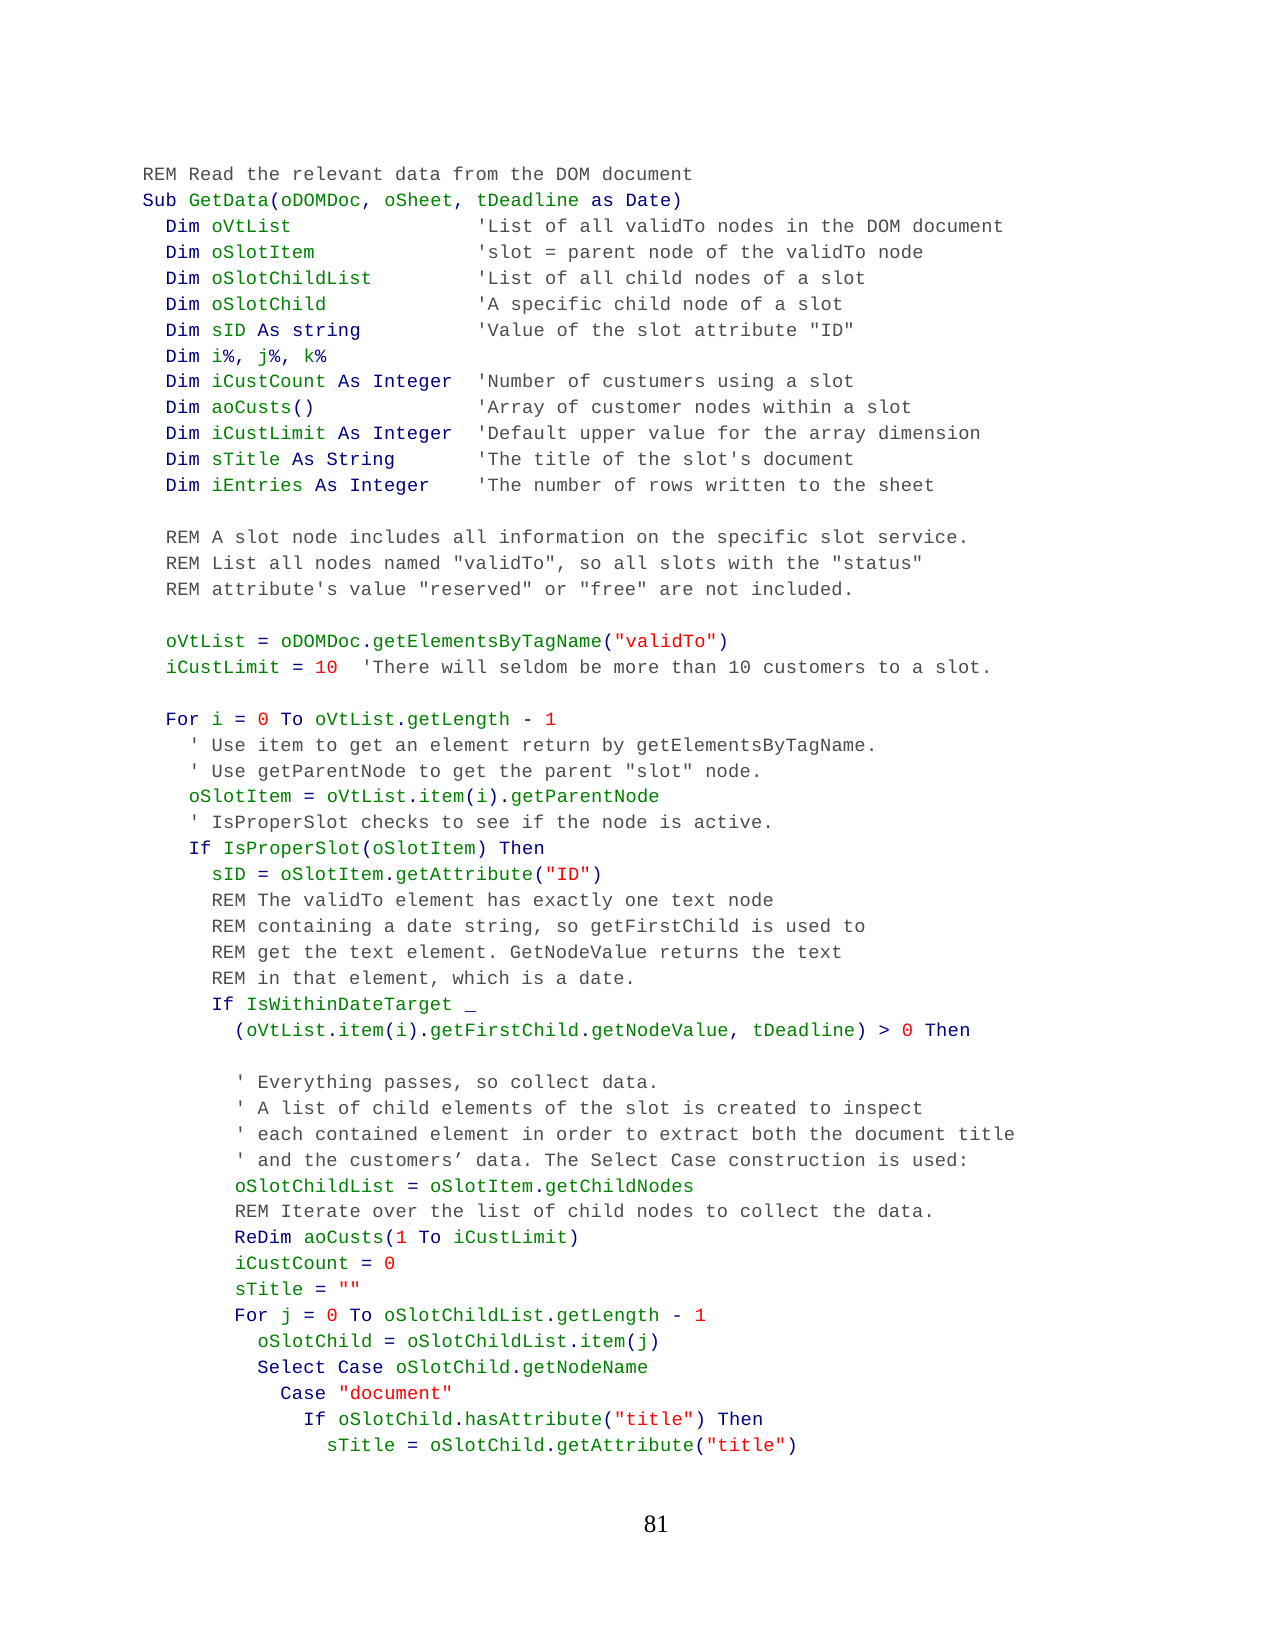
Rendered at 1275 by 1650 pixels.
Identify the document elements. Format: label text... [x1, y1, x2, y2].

text oSlotItem = oVtList.item(i).getParentNode [142, 787, 1200, 808]
text If IsProperSlot(oSlotItem) Then [142, 839, 1200, 860]
text For i = 0 To oVtList.getLength - 1 [142, 709, 1200, 731]
text sID = oSlotItem.getAttribute("ID") [142, 865, 1200, 886]
text sTitle = "" [142, 1280, 1200, 1301]
text iCustCount = 0 [142, 1254, 1200, 1275]
text ' IsProperSlot checks to see if the node is active. [142, 813, 1200, 834]
text ReDim aoCusts(1 To iCustLimit) [142, 1228, 1200, 1249]
text Case "document" [142, 1383, 1200, 1405]
text Dim iEntries As Integer 'The number of rows written to the sheet [142, 476, 1200, 497]
text ' each contained element in order to extract both the document title [142, 1124, 1200, 1146]
text ' and the customers’ data. The Select Case construction is used: [142, 1150, 1200, 1171]
text oVtList = oDOMDoc.getElementsByTagName("validTo") [142, 631, 1200, 653]
text REM Read the relevant data from the DOM document [142, 164, 1200, 186]
text Dim aoCusts() 'Array of customer nodes within a slot [142, 398, 1200, 419]
text Dim oSlotItem 'slot = parent node of the validTo node [142, 242, 1200, 264]
text iCustLimit = 10 'There will seldom be more than 10 customers to a slot. [142, 657, 1200, 679]
text REM in that element, which is a date. [142, 968, 1200, 990]
text Dim oVtList 'List of all validTo nodes in the DOM document [142, 216, 1200, 238]
text ' A list of child elements of the slot is created to inspect [142, 1098, 1200, 1119]
text REM List all nodes named "validTo", so all slots with the "status" [142, 553, 1200, 575]
text ' Everything passes, so collect data. [142, 1072, 1200, 1094]
text REM Iterate over the list of child nodes to collect the data. [142, 1202, 1200, 1223]
text Select Case oSlotChild.getNodeName [142, 1357, 1200, 1379]
text REM A slot node includes all information on the specific slot service. [142, 527, 1200, 549]
text REM containing a date string, so getFirstChild is used to [142, 917, 1200, 938]
text sTitle = oSlotChild.getAttribute("title") [142, 1435, 1200, 1457]
text Dim sTitle As String 'The title of the slot's document [142, 450, 1200, 471]
text Dim iCustCount As Integer 'Number of custumers using a slot [142, 372, 1200, 393]
text ' Use item to get an element return by getElementsByTagName. [142, 735, 1200, 756]
text If oSlotChild.hasAttribute("title") Then [142, 1409, 1200, 1431]
text Dim iCustLimit As Integer 'Default upper value for the array dimension [142, 424, 1200, 445]
text Dim sID As string 'Value of the slot attribute "ID" [142, 320, 1200, 341]
text Dim oSlotChild 'A specific child node of a slot [142, 294, 1200, 316]
text Dim oSlotChildList 'List of all child nodes of a slot [142, 268, 1200, 289]
text Dim i%, j%, k% [142, 346, 1200, 367]
text Sub GetData(oDOMDoc, oSheet, tDeadline as Date) [142, 190, 1200, 212]
text ' Use getParentNode to get the parent "slot" node. [142, 761, 1200, 782]
text REM The validTo element has exactly one text node [142, 891, 1200, 912]
text oSlotChild = oSlotChildList.item(j) [142, 1332, 1200, 1353]
text If IsWithinDateTarget _ [142, 994, 1200, 1016]
text REM attribute's value "reserved" or "free" are not included. [142, 579, 1200, 601]
text (oVtList.item(i).getFirstChild.getNodeValue, tDeadline) > 0 Then [142, 1020, 1200, 1042]
text For j = 0 To oSlotChildList.getLength - 1 [142, 1306, 1200, 1327]
text REM get the text element. GetNodeValue returns the text [142, 942, 1200, 964]
text oSlotChildList = oSlotItem.getChildNodes [142, 1176, 1200, 1197]
